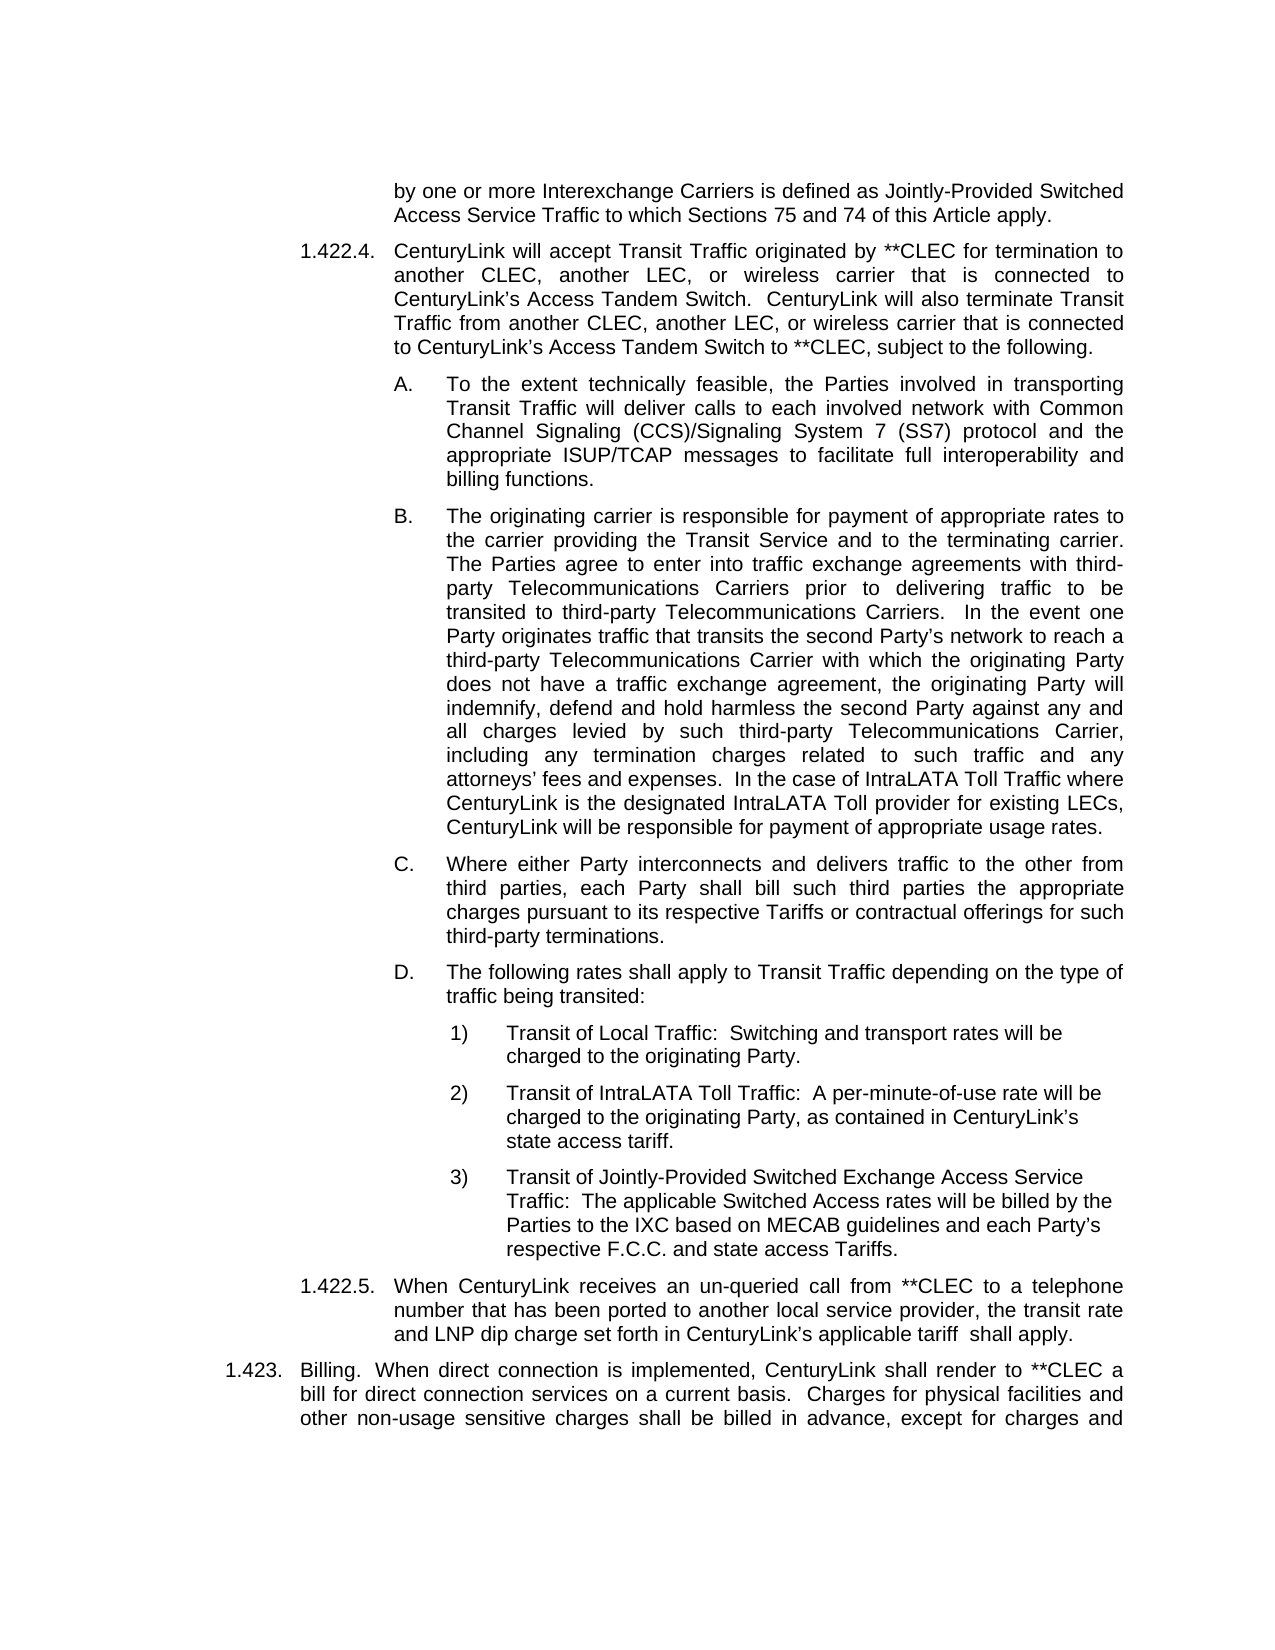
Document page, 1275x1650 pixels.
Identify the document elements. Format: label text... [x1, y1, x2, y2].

list Where either Party interconnects and delivers traffic to the other from third parties, each Party shall bill such third parties the appropriate charges pursuant to its respective Tariffs or contractual offerings for such third-party terminations. [394, 852, 1125, 947]
list Billing. When direct connection is implemented, CenturyLink shall render to **CLEC a bill for direct connection services on a current basis. Charges for physical facilities and other non-usage sensitive charges shall be billed in advance, except for charges and [225, 1358, 1125, 1430]
list Transit of Local Traffic: Switching and transport rates will be charged to the originating Party. [450, 1020, 1125, 1068]
list Transit of Jointly-Provided Switched Exchange Access Service Traffic: The applicable Switched Access rates will be billed by the Parties to the IXC based on MECAB guidelines and each Party’s respective F.C.C. and state access Tariffs. [450, 1165, 1125, 1261]
list Transit of IntraLATA Toll Traffic: A per-minute-of-use rate will be charged to the originating Party, as contained in CenturyLink’s state access tariff. [450, 1081, 1125, 1153]
list When CenturyLink receives an un-queried call from **CLEC to a telephone number that has been ported to another local service provider, the transit rate and LNP dip charge set forth in CenturyLink’s applicable tariff shall apply. [300, 1273, 1125, 1345]
list The following rates shall apply to Transit Traffic depending on the type of traffic being transited: [394, 960, 1125, 1008]
list To the extent technically feasible, the Parties involved in transporting Transit Traffic will deliver calls to each involved network with Common Channel Signaling (CCS)/Signaling System 7 (SS7) protocol and the appropriate ISUP/TCAP messages to facilitate full interoperability and billing functions. [394, 371, 1125, 491]
list by one or more Interexchange Carriers is defined as Jointly-Provided Switched Access Service Traffic to which Sections 75 and 74 of this Article apply. [300, 179, 1125, 227]
list The originating carrier is responsible for payment of appropriate rates to the carrier providing the Transit Service and to the terminating carrier. The Parties agree to enter into traffic exchange agreements with third-party Telecommunications Carriers prior to delivering traffic to be transited to third-party Telecommunications Carriers. In the event one Party originates traffic that transits the second Party’s network to reach a third-party Telecommunications Carrier with which the originating Party does not have a traffic exchange agreement, the originating Party will indemnify, defend and hold harmless the second Party against any and all charges levied by such third-party Telecommunications Carrier, including any termination charges related to such traffic and any attorneys’ fees and expenses. In the case of IntraLATA Toll Traffic where CenturyLink is the designated IntraLATA Toll provider for existing LECs, CenturyLink will be responsible for payment of appropriate usage rates. [394, 504, 1125, 839]
list CenturyLink will accept Transit Traffic originated by **CLEC for termination to another CLEC, another LEC, or wireless carrier that is connected to CenturyLink’s Access Tandem Switch. CenturyLink will also terminate Transit Traffic from another CLEC, another LEC, or wireless carrier that is connected to CenturyLink’s Access Tandem Switch to **CLEC, subject to the following. [300, 239, 1125, 359]
